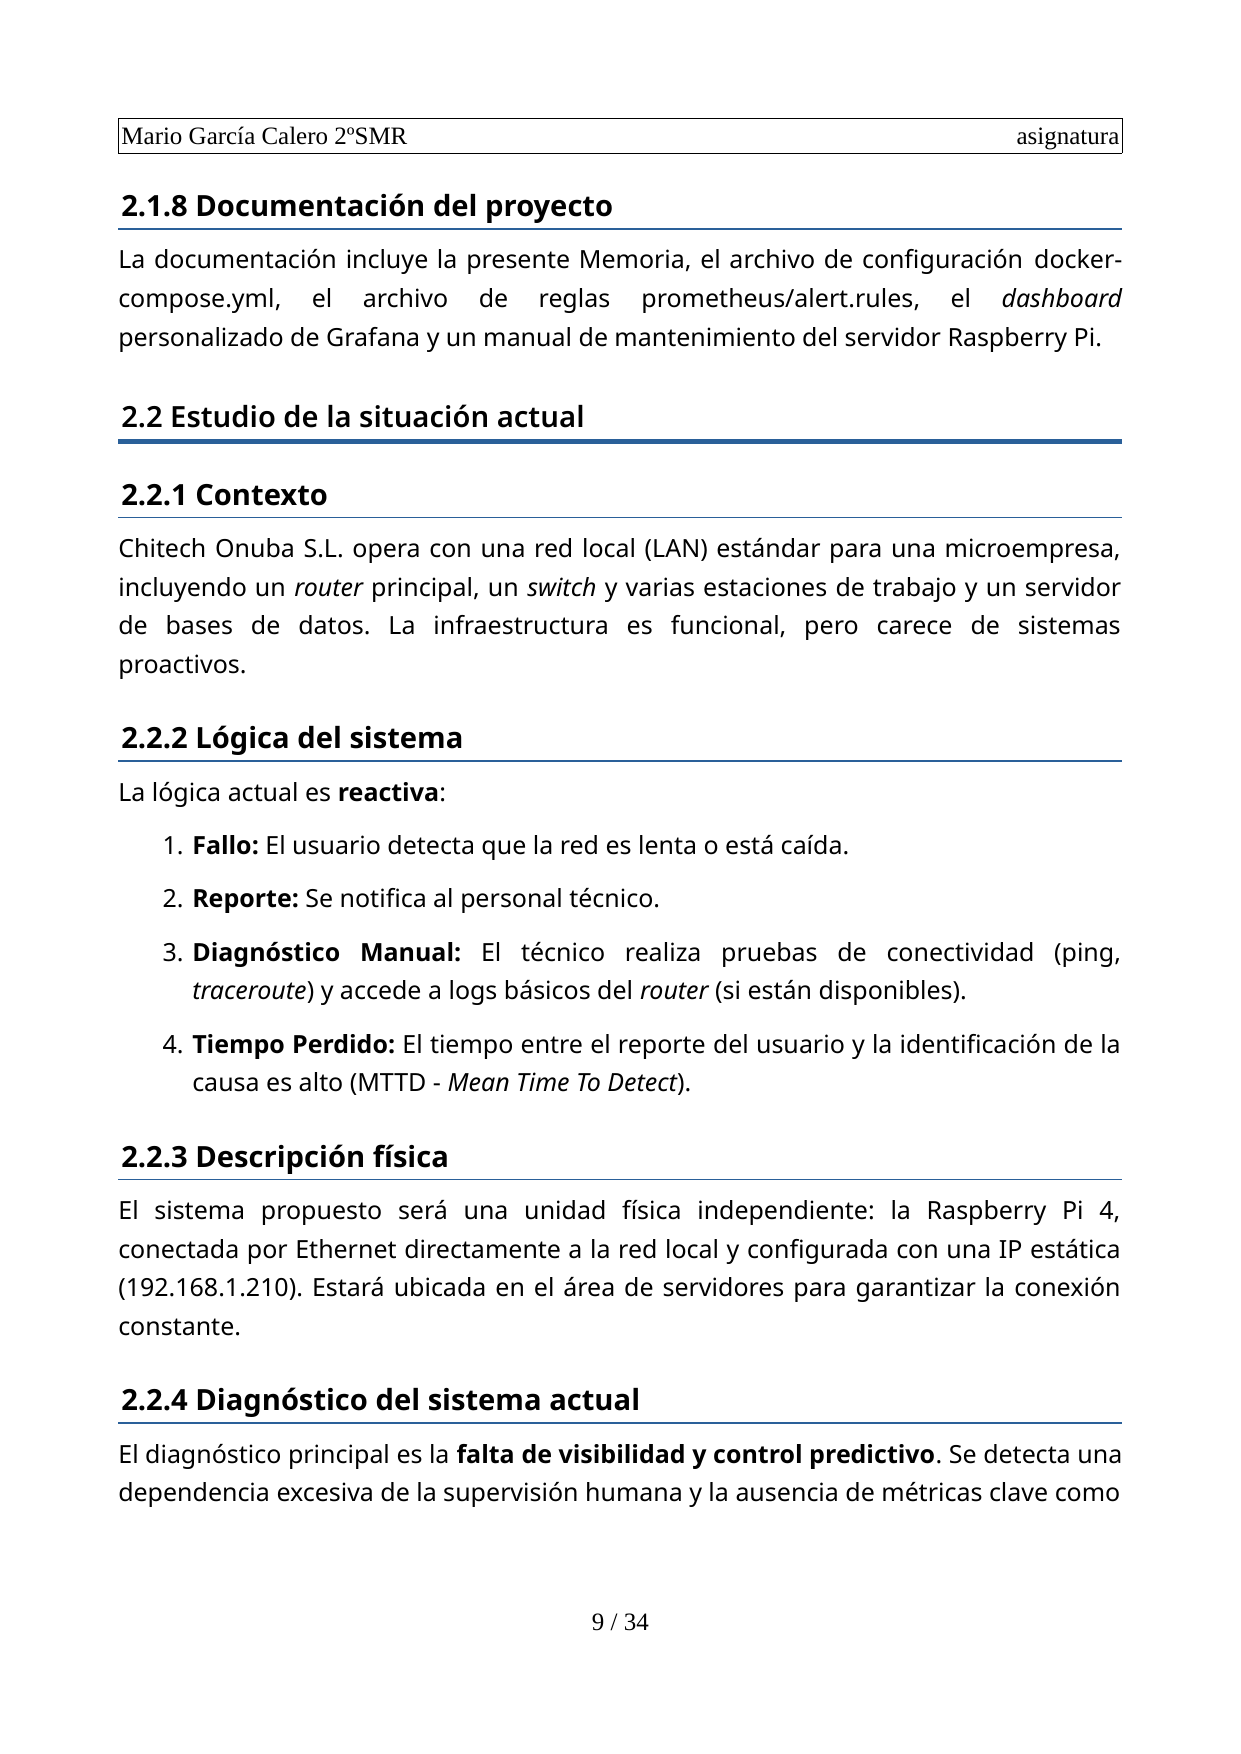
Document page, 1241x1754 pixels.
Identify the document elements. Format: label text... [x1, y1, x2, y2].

text El diagnóstico principal es la falta de visibilidad y control predictivo. Se detecta una dependencia excesiva de la supervisión humana y la ausencia de métricas clave como [118, 1436, 1122, 1509]
subtitle 2.2.2 Lógica del sistema [118, 715, 1122, 760]
subtitle 2.2 Estudio de la situación actual [118, 394, 1122, 439]
subtitle 2.2.1 Contexto [118, 471, 1122, 517]
text El sistema propuesto será una unidad física independiente: la Raspberry Pi 4, conectada por Ethernet directamente a la red local y configurada con una IP estática (192.168.1.210). Estará ubicada en el área de servidores para garantizar la conexión constante. [118, 1193, 1122, 1343]
list Reporte: Se notifica al personal técnico. [162, 881, 1122, 915]
text La lógica actual es reactiva: [118, 774, 1122, 808]
subtitle 2.1.8 Documentación del proyecto [118, 182, 1122, 228]
list Diagnóstico Manual: El técnico realiza pruebas de conectividad (ping, traceroute) y accede a logs básicos del router (si están disponibles). [162, 934, 1122, 1007]
subtitle 2.2.3 Descripción física [118, 1133, 1122, 1179]
text Chitech Onuba S.L. opera con una red local (LAN) estándar para una microempresa, incluyendo un router principal, un switch y varias estaciones de trabajo y un servidor de bases de datos. La infraestructura es funcional, pero carece de sistemas proactivos. [118, 531, 1122, 681]
list Tiempo Perdido: El tiempo entre el reporte del usuario y la identificación de la causa es alto (MTTD - Mean Time To Detect). [162, 1026, 1122, 1099]
subtitle 2.2.4 Diagnóstico del sistema actual [118, 1377, 1122, 1422]
list Fallo: El usuario detecta que la red es lenta o está caída. [162, 828, 1122, 862]
text La documentación incluye la presente Memoria, el archivo de configuración docker-compose.yml, el archivo de reglas prometheus/alert.rules, el dashboard personalizado de Grafana y un manual de mantenimiento del servidor Raspberry Pi. [118, 242, 1122, 353]
